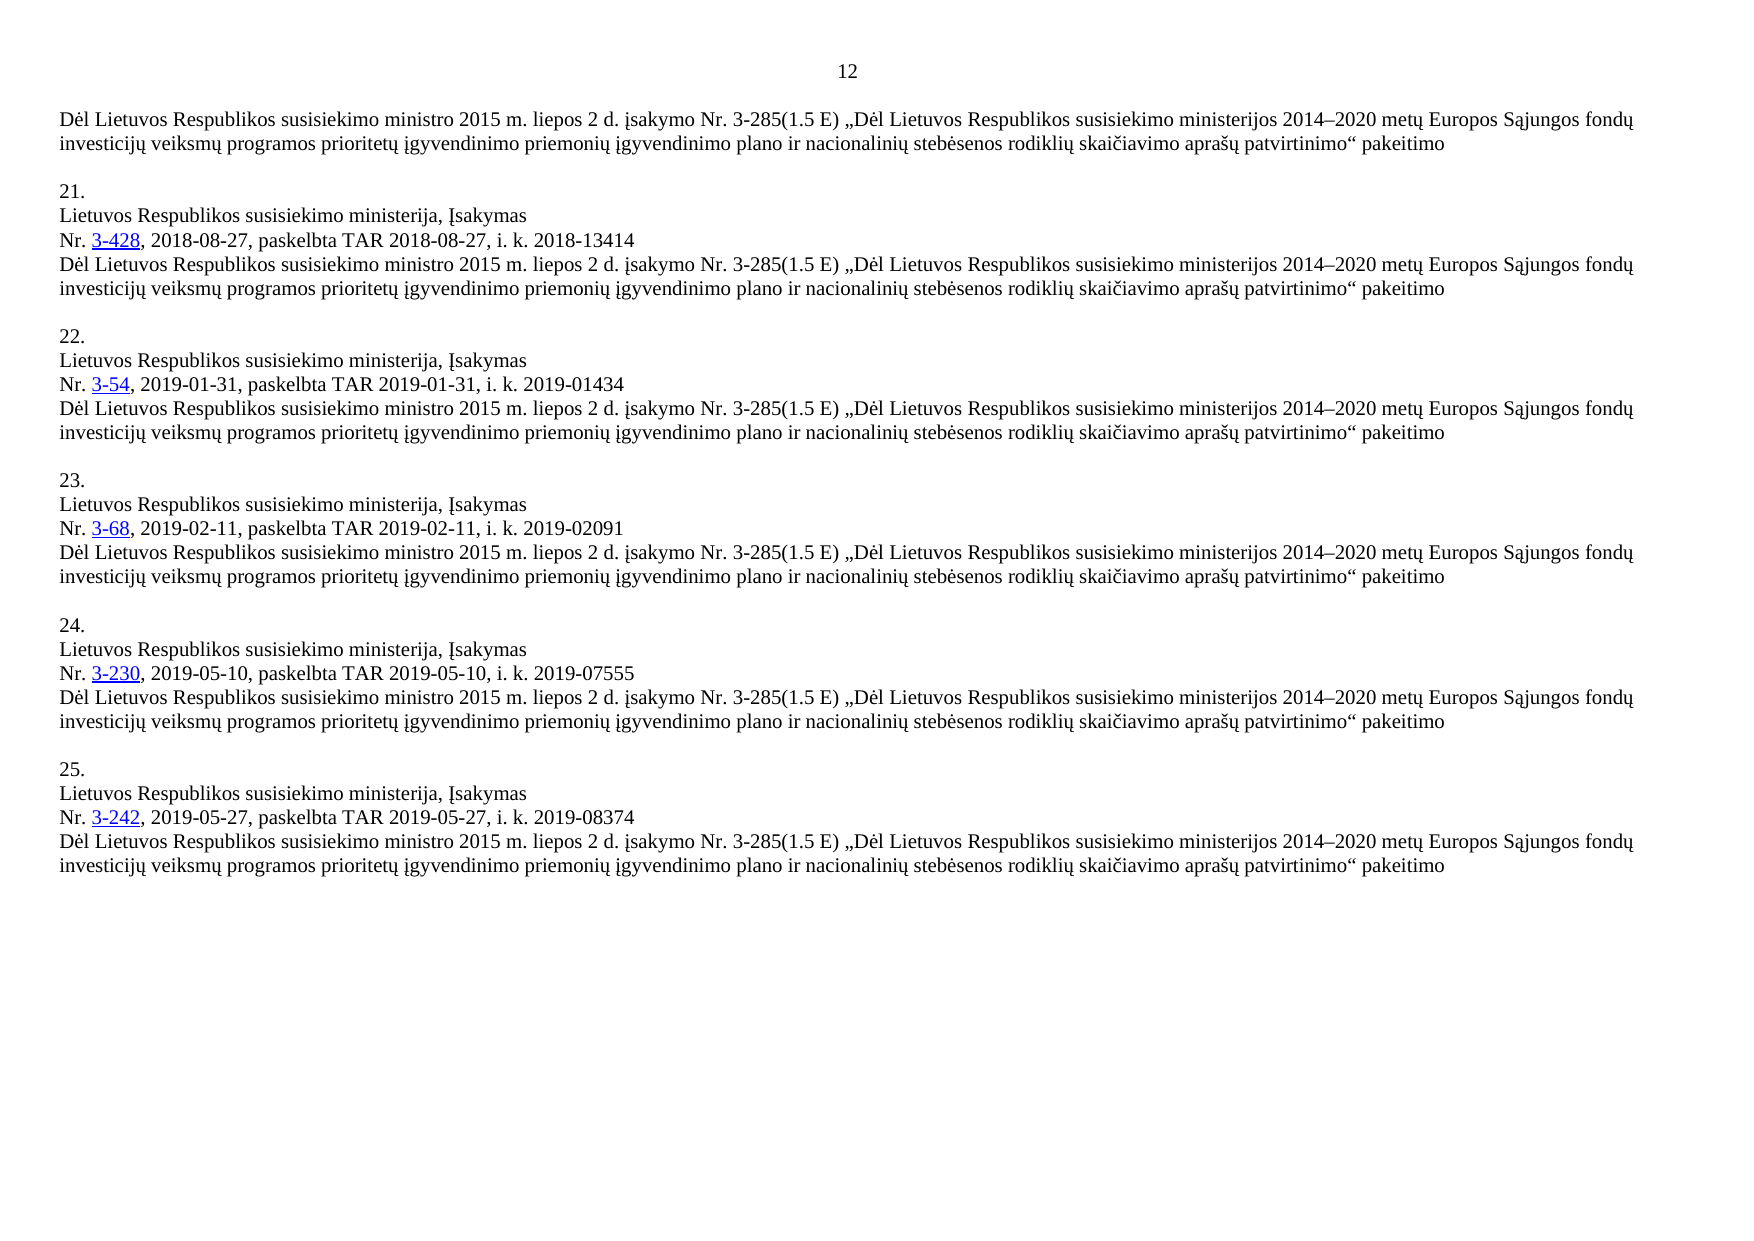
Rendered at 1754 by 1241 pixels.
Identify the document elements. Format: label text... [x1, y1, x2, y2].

text Lietuvos Respublikos susisiekimo ministerija, Įsakymas [59, 348, 1636, 372]
text Dėl Lietuvos Respublikos susisiekimo ministro 2015 m. liepos 2 d. įsakymo Nr. 3-285(1.5 E) „Dėl Lietuvos Respublikos susisiekimo ministerijos 2014–2020 metų Europos Sąjungos fondų investicijų veiksmų programos prioritetų įgyvendinimo priemonių įgyvendinimo plano ir nacionalinių stebėsenos rodiklių skaičiavimo aprašų patvirtinimo“ pakeitimo [59, 540, 1636, 588]
text Dėl Lietuvos Respublikos susisiekimo ministro 2015 m. liepos 2 d. įsakymo Nr. 3-285(1.5 E) „Dėl Lietuvos Respublikos susisiekimo ministerijos 2014–2020 metų Europos Sąjungos fondų investicijų veiksmų programos prioritetų įgyvendinimo priemonių įgyvendinimo plano ir nacionalinių stebėsenos rodiklių skaičiavimo aprašų patvirtinimo“ pakeitimo [59, 685, 1636, 733]
text Lietuvos Respublikos susisiekimo ministerija, Įsakymas [59, 203, 1636, 227]
text Lietuvos Respublikos susisiekimo ministerija, Įsakymas [59, 492, 1636, 516]
text 25. [59, 757, 1636, 781]
text Dėl Lietuvos Respublikos susisiekimo ministro 2015 m. liepos 2 d. įsakymo Nr. 3-285(1.5 E) „Dėl Lietuvos Respublikos susisiekimo ministerijos 2014–2020 metų Europos Sąjungos fondų investicijų veiksmų programos prioritetų įgyvendinimo priemonių įgyvendinimo plano ir nacionalinių stebėsenos rodiklių skaičiavimo aprašų patvirtinimo“ pakeitimo [59, 107, 1636, 155]
text 21. [59, 179, 1636, 203]
text Dėl Lietuvos Respublikos susisiekimo ministro 2015 m. liepos 2 d. įsakymo Nr. 3-285(1.5 E) „Dėl Lietuvos Respublikos susisiekimo ministerijos 2014–2020 metų Europos Sąjungos fondų investicijų veiksmų programos prioritetų įgyvendinimo priemonių įgyvendinimo plano ir nacionalinių stebėsenos rodiklių skaičiavimo aprašų patvirtinimo“ pakeitimo [59, 829, 1636, 877]
text Nr. 3-242, 2019-05-27, paskelbta TAR 2019-05-27, i. k. 2019-08374 [59, 805, 1636, 829]
text Nr. 3-428, 2018-08-27, paskelbta TAR 2018-08-27, i. k. 2018-13414 [59, 227, 1636, 252]
text Lietuvos Respublikos susisiekimo ministerija, Įsakymas [59, 781, 1636, 805]
text Dėl Lietuvos Respublikos susisiekimo ministro 2015 m. liepos 2 d. įsakymo Nr. 3-285(1.5 E) „Dėl Lietuvos Respublikos susisiekimo ministerijos 2014–2020 metų Europos Sąjungos fondų investicijų veiksmų programos prioritetų įgyvendinimo priemonių įgyvendinimo plano ir nacionalinių stebėsenos rodiklių skaičiavimo aprašų patvirtinimo“ pakeitimo [59, 252, 1636, 300]
text 22. [59, 324, 1636, 348]
text Nr. 3-68, 2019-02-11, paskelbta TAR 2019-02-11, i. k. 2019-02091 [59, 516, 1636, 540]
text Dėl Lietuvos Respublikos susisiekimo ministro 2015 m. liepos 2 d. įsakymo Nr. 3-285(1.5 E) „Dėl Lietuvos Respublikos susisiekimo ministerijos 2014–2020 metų Europos Sąjungos fondų investicijų veiksmų programos prioritetų įgyvendinimo priemonių įgyvendinimo plano ir nacionalinių stebėsenos rodiklių skaičiavimo aprašų patvirtinimo“ pakeitimo [59, 396, 1636, 444]
text 23. [59, 468, 1636, 492]
text Nr. 3-54, 2019-01-31, paskelbta TAR 2019-01-31, i. k. 2019-01434 [59, 372, 1636, 396]
text 24. [59, 612, 1636, 637]
text Nr. 3-230, 2019-05-10, paskelbta TAR 2019-05-10, i. k. 2019-07555 [59, 661, 1636, 685]
text Lietuvos Respublikos susisiekimo ministerija, Įsakymas [59, 637, 1636, 661]
